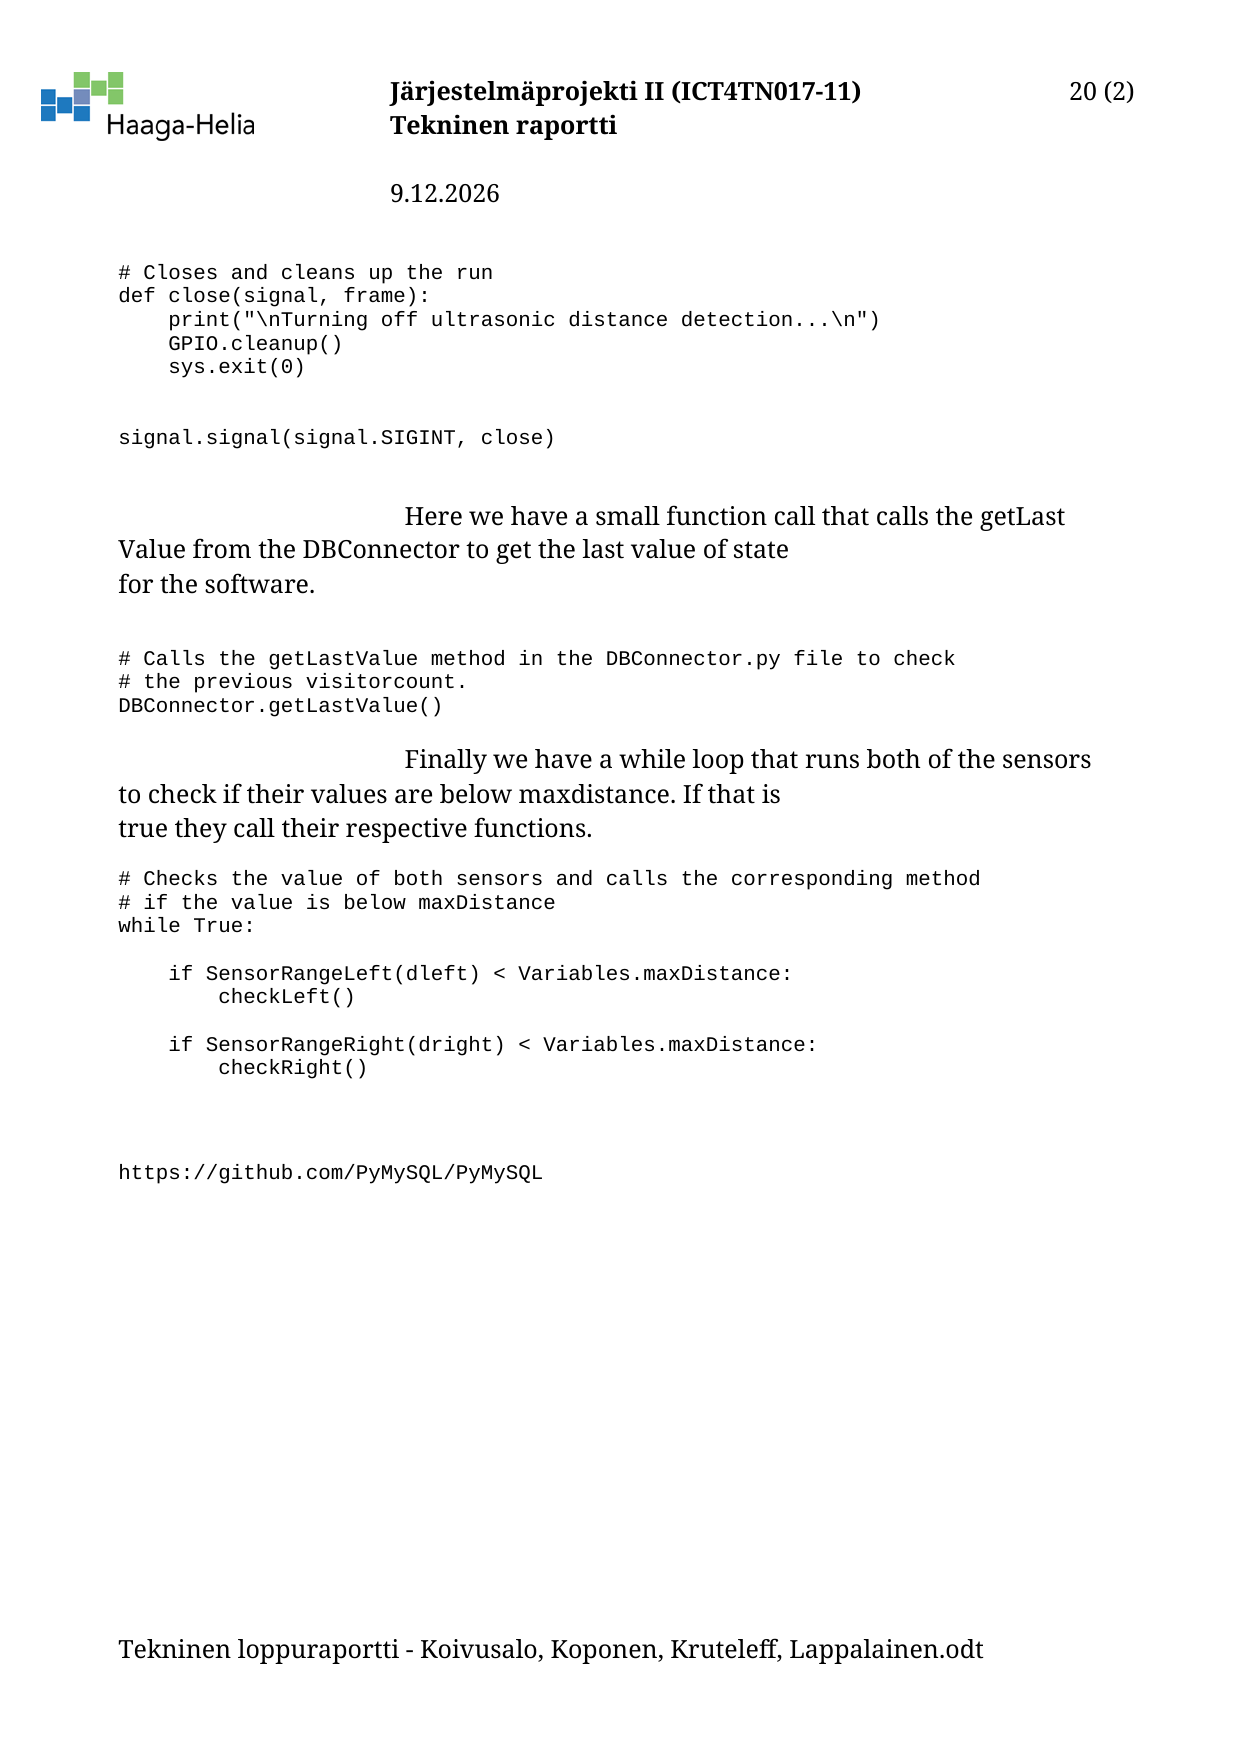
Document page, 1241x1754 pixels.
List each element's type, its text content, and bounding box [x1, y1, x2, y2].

text # Closes and cleans up the run [118, 262, 1152, 285]
text # Checks the value of both sensors and calls the corresponding method [118, 868, 1152, 892]
text signal.signal(signal.SIGINT, close) [118, 427, 1152, 451]
text GPIO.cleanup() [118, 333, 1152, 356]
text Here we have a small function call that calls the getLast Value from the DBConnector to get the last value of state for the software. [118, 498, 1152, 600]
text # the previous visitorcount. [118, 671, 1152, 695]
text if SensorRangeRight(dright) < Variables.maxDistance: [118, 1033, 1152, 1057]
text Finally we have a while loop that runs both of the sensors to check if their values are below maxdistance. If that is true they call their respective functions. [118, 742, 1152, 844]
text # Calls the getLastValue method in the DBConnector.py file to check [118, 648, 1152, 671]
text checkRight() [118, 1057, 1152, 1081]
text # if the value is below maxDistance [118, 892, 1152, 915]
text checkLeft() [118, 986, 1152, 1010]
text if SensorRangeLeft(dleft) < Variables.maxDistance: [118, 963, 1152, 986]
text sys.exit(0) [118, 356, 1152, 380]
text def close(signal, frame): [118, 285, 1152, 309]
text print("\nTurning off ultrasonic distance detection...\n") [118, 309, 1152, 333]
text DBConnector.getLastValue() [118, 695, 1152, 718]
text https://github.com/PyMySQL/PyMySQL [118, 1162, 1152, 1186]
text while True: [118, 915, 1152, 939]
